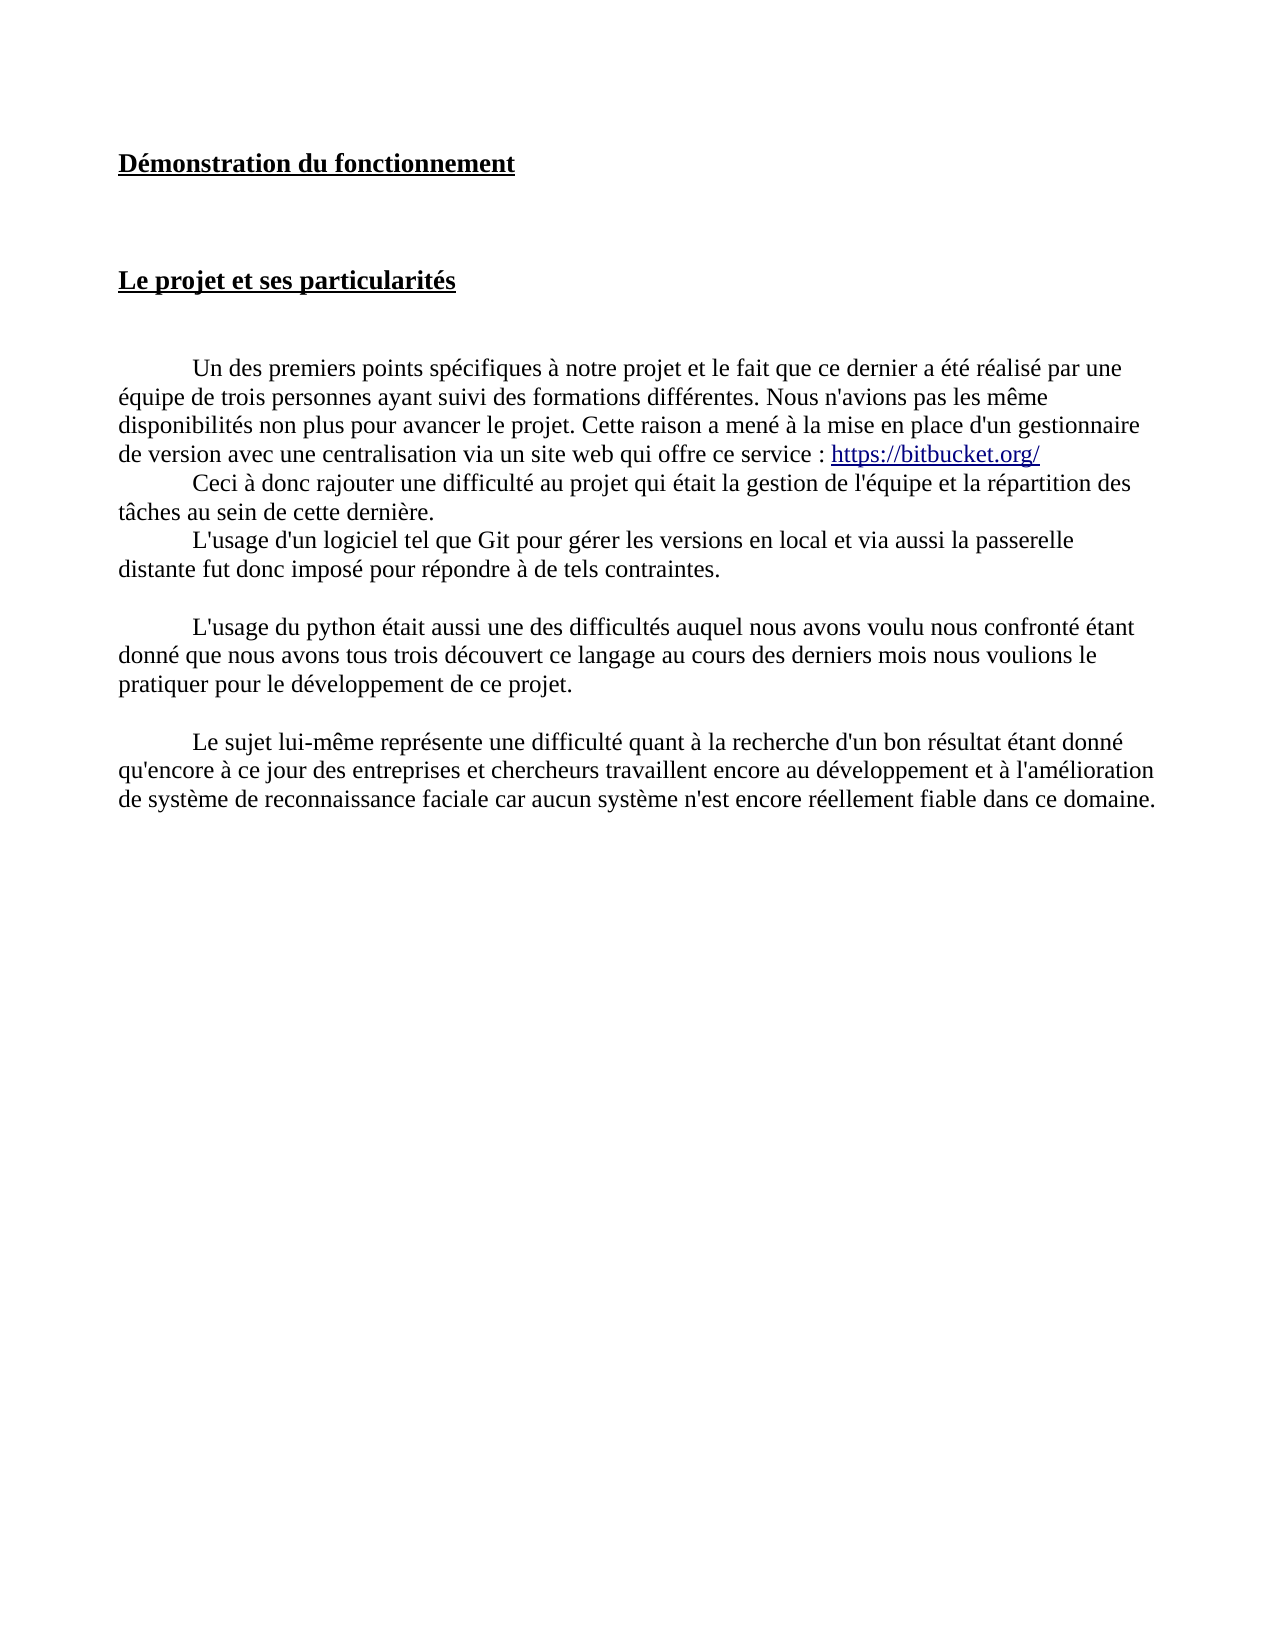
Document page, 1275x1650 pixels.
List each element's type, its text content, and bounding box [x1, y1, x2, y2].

text L'usage d'un logiciel tel que Git pour gérer les versions en local et via aussi la passerelle distante fut donc imposé pour répondre à de tels contraintes. [118, 525, 1157, 583]
text Le projet et ses particularités [118, 264, 1157, 295]
text Le sujet lui-même représente une difficulté quant à la recherche d'un bon résultat étant donné qu'encore à ce jour des entreprises et chercheurs travaillent encore au développement et à l'amélioration de système de reconnaissance faciale car aucun système n'est encore réellement fiable dans ce domaine. [118, 727, 1157, 813]
text L'usage du python était aussi une des difficultés auquel nous avons voulu nous confronté étant donné que nous avons tous trois découvert ce langage au cours des derniers mois nous voulions le pratiquer pour le développement de ce projet. [118, 612, 1157, 698]
text Démonstration du fonctionnement [118, 147, 1157, 178]
text Ceci à donc rajouter une difficulté au projet qui était la gestion de l'équipe et la répartition des tâches au sein de cette dernière. [118, 468, 1157, 525]
text Un des premiers points spécifiques à notre projet et le fait que ce dernier a été réalisé par une équipe de trois personnes ayant suivi des formations différentes. Nous n'avions pas les même disponibilités non plus pour avancer le projet. Cette raison a mené à la mise en place d'un gestionnaire de version avec une centralisation via un site web qui offre ce service : https://bitbucket.org/ [118, 353, 1157, 468]
